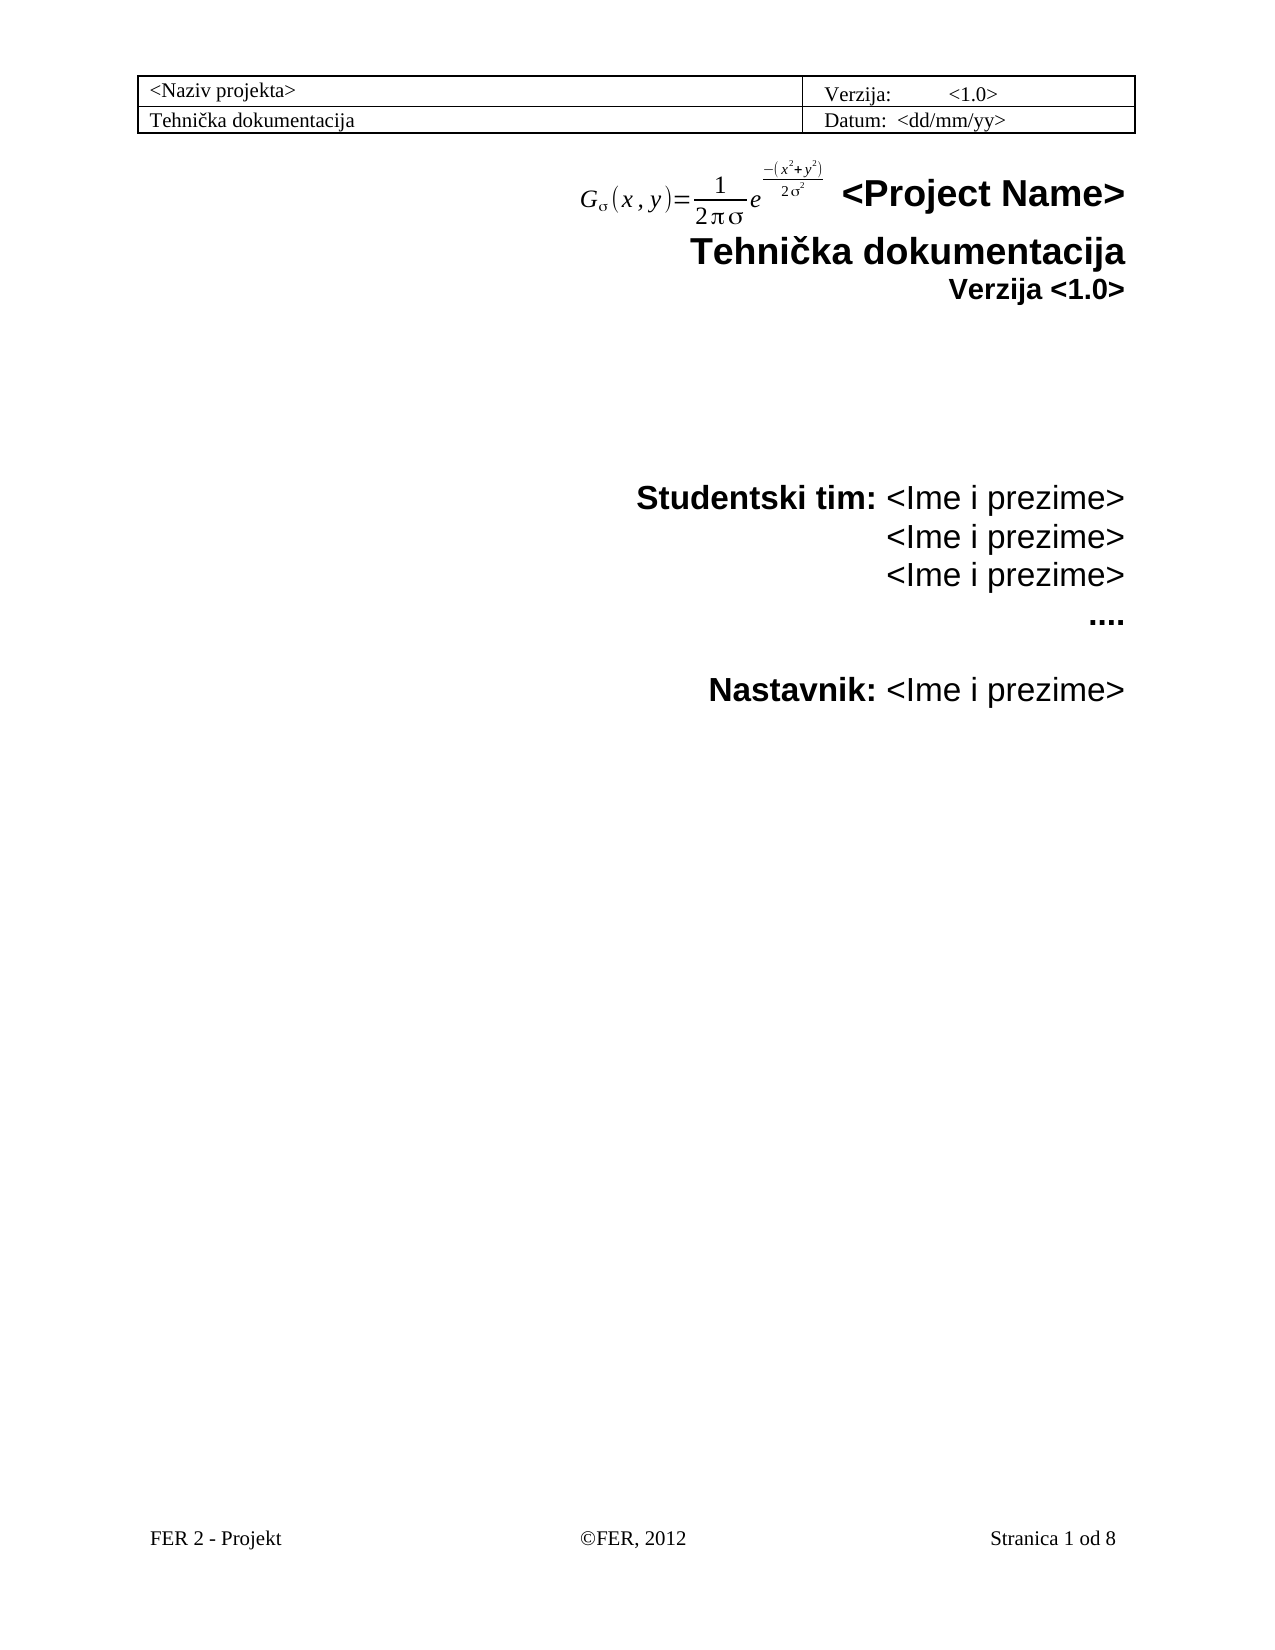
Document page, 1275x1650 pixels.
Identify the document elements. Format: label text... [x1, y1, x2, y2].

subtitle Nastavnik: <Ime i prezime> [150, 671, 1125, 709]
subtitle Tehnička dokumentacija [150, 229, 1125, 272]
subtitle Verzija <1.0> [150, 272, 1125, 306]
text <Ime i prezime> [150, 517, 1125, 555]
subtitle Studentski tim: <Ime i prezime> [150, 478, 1125, 517]
subtitle <Project Name> [150, 159, 1125, 229]
text <Ime i prezime> [150, 555, 1125, 594]
text .... [150, 594, 1125, 632]
